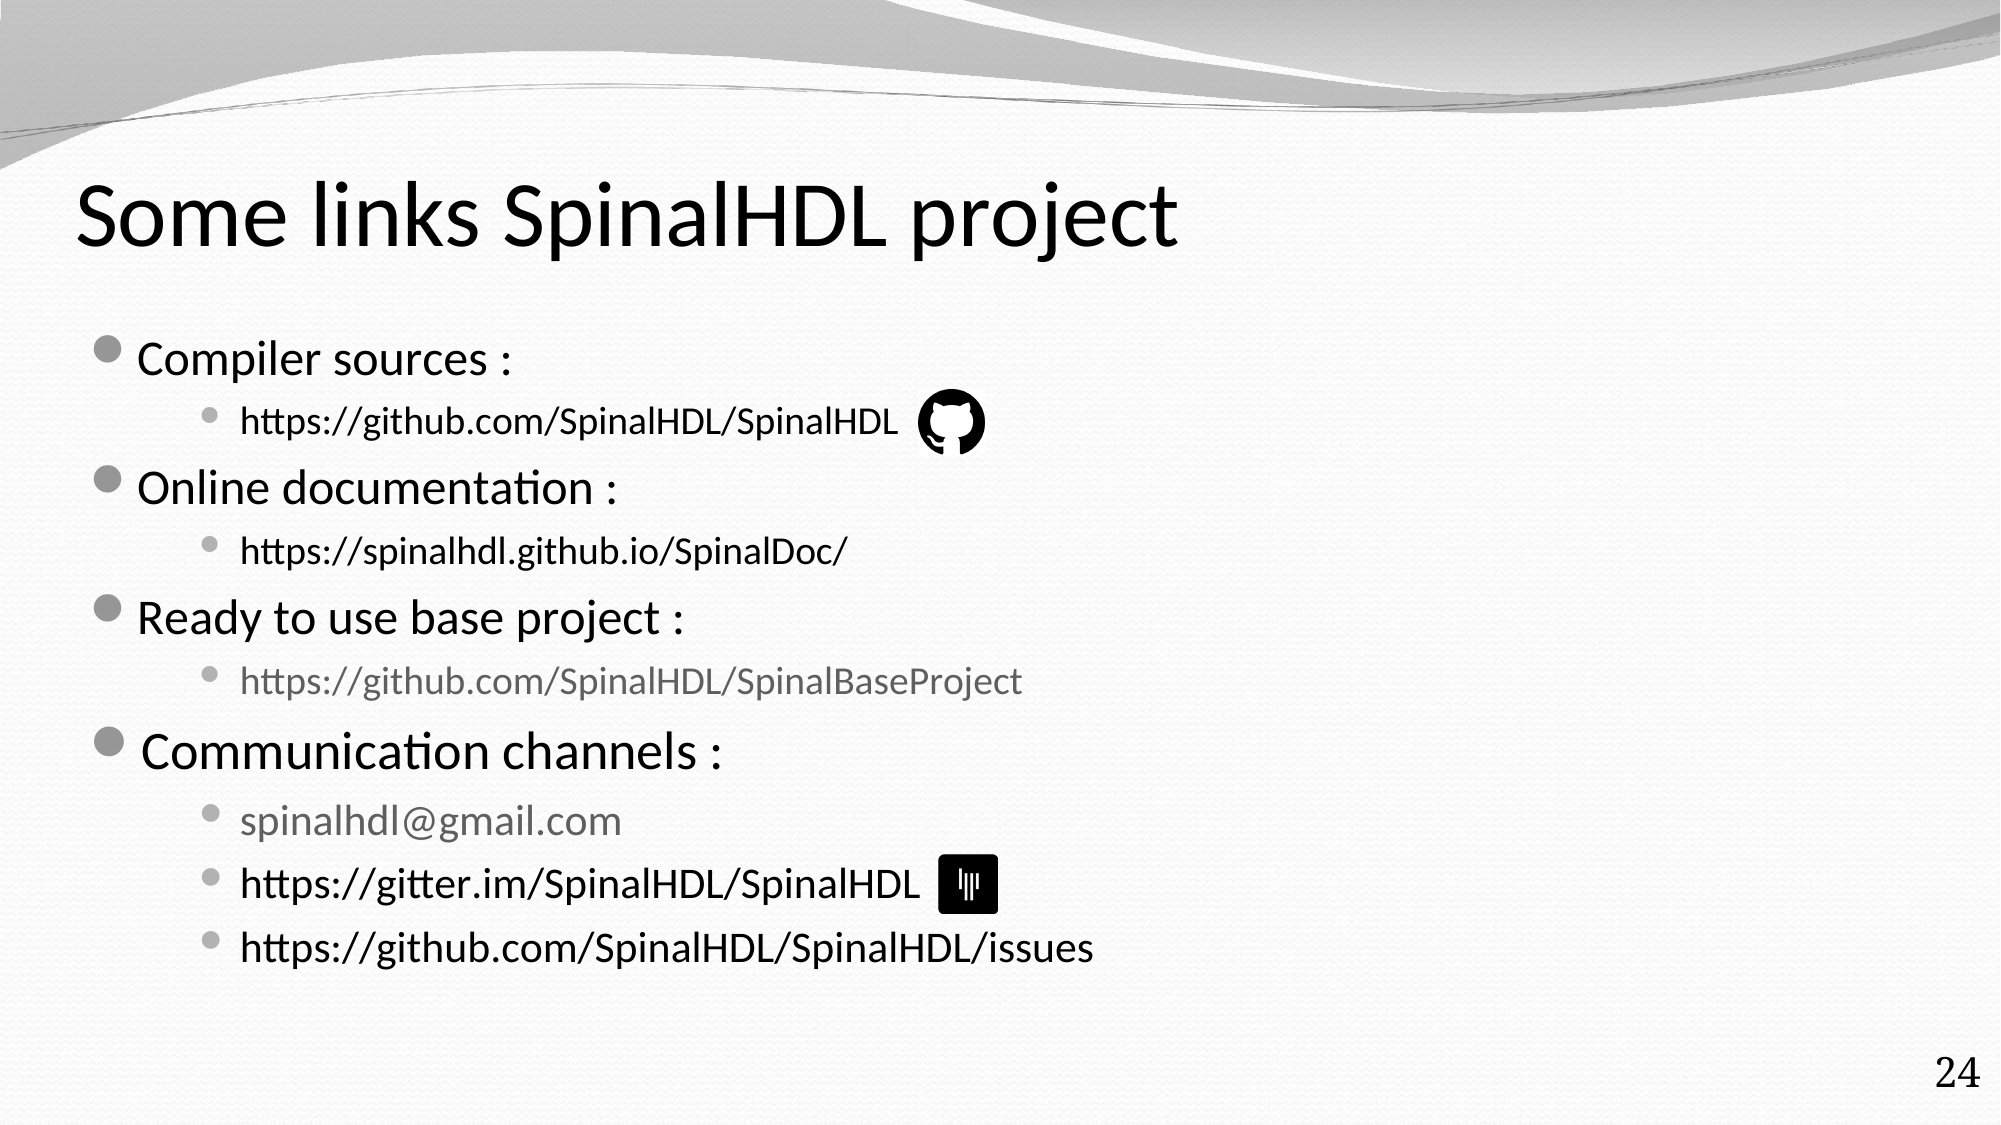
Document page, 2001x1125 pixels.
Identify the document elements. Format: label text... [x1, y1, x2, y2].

text_box [1813, 1042, 1981, 1103]
list Compiler sources : https://github.com/SpinalHDL/SpinalHDL Online documentation : https://spinalhdl.github.io/SpinalDoc/ Ready to use base project : https://github.com/SpinalHDL/SpinalBaseProject Communication channels : spinalhdl@gmail.com https://gitter.im/SpinalHDL/SpinalHDL https://github.com/SpinalHDL/SpinalHDL/issues [75, 317, 1426, 1038]
title Some links SpinalHDL project [75, 78, 1426, 266]
picture [0, 0, 2001, 1125]
